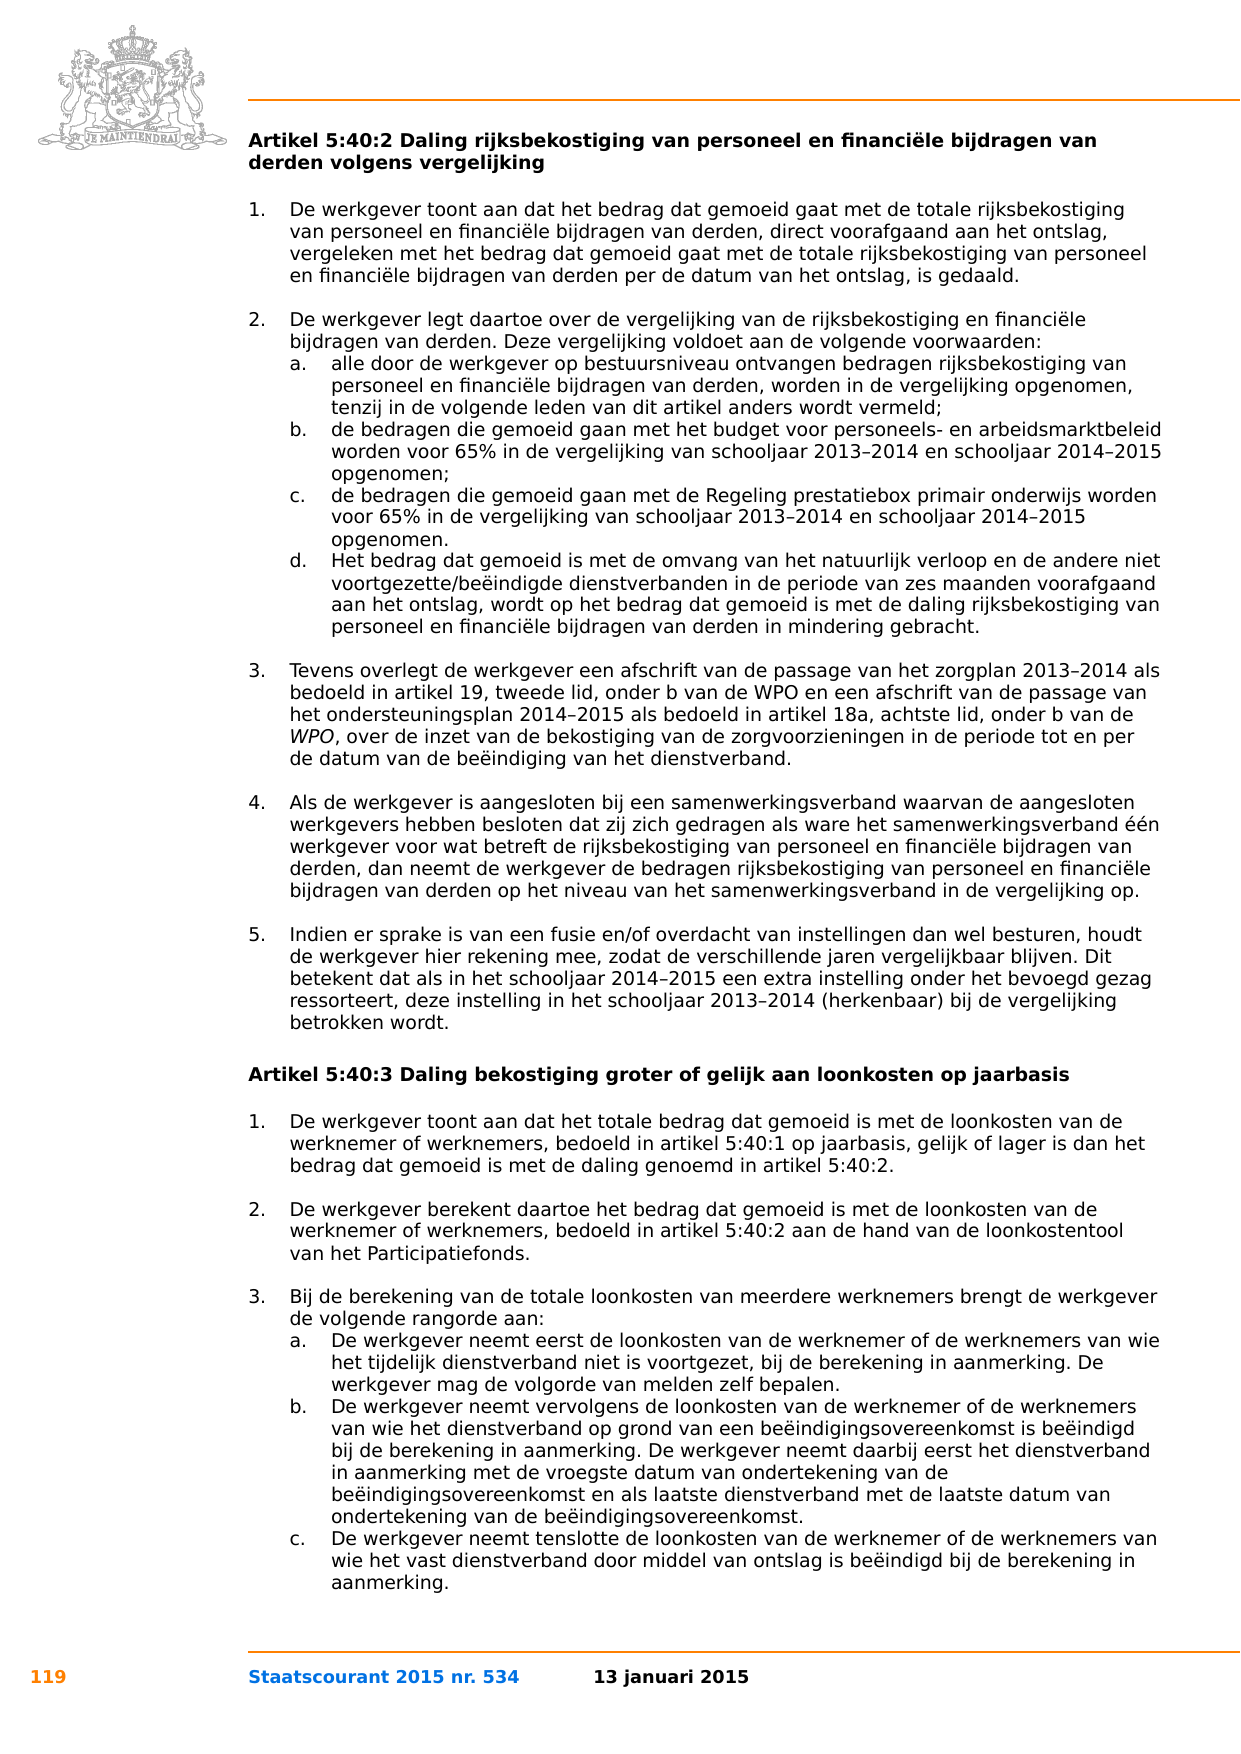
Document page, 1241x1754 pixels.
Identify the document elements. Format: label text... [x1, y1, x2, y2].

subtitle Artikel 5:40:2 Daling rijksbekostiging van personeel en financiële bijdragen van derden volgens vergelijking [248, 130, 1163, 174]
text c. de bedragen die gemoeid gaan met de Regeling prestatiebox primair onderwijs worden voor 65% in de vergelijking van schooljaar 2013–2014 en schooljaar 2014–2015 opgenomen. [289, 484, 1163, 550]
text 2. De werkgever legt daartoe over de vergelijking van de rijksbekostiging en financiële bijdragen van derden. Deze vergelijking voldoet aan de volgende voorwaarden: [248, 309, 1163, 353]
picture [38, 25, 227, 150]
text d. Het bedrag dat gemoeid is met de omvang van het natuurlijk verloop en de andere niet voortgezette/beëindigde dienstverbanden in de periode van zes maanden voorafgaand aan het ontslag, wordt op het bedrag dat gemoeid is met de daling rijksbekostiging van personeel en financiële bijdragen van derden in mindering gebracht. [289, 550, 1163, 638]
text 3. Bij de berekening van de totale loonkosten van meerdere werknemers brengt de werkgever de volgende rangorde aan: [248, 1286, 1163, 1330]
text a. De werkgever neemt eerst de loonkosten van de werknemer of de werknemers van wie het tijdelijk dienstverband niet is voortgezet, bij de berekening in aanmerking. De werkgever mag de volgorde van melden zelf bepalen. [289, 1330, 1163, 1396]
text 5. Indien er sprake is van een fusie en/of overdacht van instellingen dan wel besturen, houdt de werkgever hier rekening mee, zodat de verschillende jaren vergelijkbaar blijven. Dit betekent dat als in het schooljaar 2014–2015 een extra instelling onder het bevoegd gezag ressorteert, deze instelling in het schooljaar 2013–2014 (herkenbaar) bij de vergelijking betrokken wordt. [248, 924, 1163, 1034]
subtitle Artikel 5:40:3 Daling bekostiging groter of gelijk aan loonkosten op jaarbasis [248, 1064, 1163, 1086]
text b. de bedragen die gemoeid gaan met het budget voor personeels- en arbeidsmarktbeleid worden voor 65% in de vergelijking van schooljaar 2013–2014 en schooljaar 2014–2015 opgenomen; [289, 418, 1163, 484]
text c. De werkgever neemt tenslotte de loonkosten van de werknemer of de werknemers van wie het vast dienstverband door middel van ontslag is beëindigd bij de berekening in aanmerking. [289, 1528, 1163, 1594]
text 4. Als de werkgever is aangesloten bij een samenwerkingsverband waarvan de aangesloten werkgevers hebben besloten dat zij zich gedragen als ware het samenwerkingsverband één werkgever voor wat betreft de rijksbekostiging van personeel en financiële bijdragen van derden, dan neemt de werkgever de bedragen rijksbekostiging van personeel en financiële bijdragen van derden op het niveau van het samenwerkingsverband in de vergelijking op. [248, 792, 1163, 902]
text 1. De werkgever toont aan dat het totale bedrag dat gemoeid is met de loonkosten van de werknemer of werknemers, bedoeld in artikel 5:40:1 op jaarbasis, gelijk of lager is dan het bedrag dat gemoeid is met de daling genoemd in artikel 5:40:2. [248, 1111, 1163, 1177]
text b. De werkgever neemt vervolgens de loonkosten van de werknemer of de werknemers van wie het dienstverband op grond van een beëindigingsovereenkomst is beëindigd bij de berekening in aanmerking. De werkgever neemt daarbij eerst het dienstverband in aanmerking met de vroegste datum van ondertekening van de beëindigingsovereenkomst en als laatste dienstverband met de laatste datum van ondertekening van de beëindigingsovereenkomst. [289, 1396, 1163, 1528]
text a. alle door de werkgever op bestuursniveau ontvangen bedragen rijksbekostiging van personeel en financiële bijdragen van derden, worden in de vergelijking opgenomen, tenzij in de volgende leden van dit artikel anders wordt vermeld; [289, 353, 1163, 418]
text 3. Tevens overlegt de werkgever een afschrift van de passage van het zorgplan 2013–2014 als bedoeld in artikel 19, tweede lid, onder b van de WPO en een afschrift van de passage van het ondersteuningsplan 2014–2015 als bedoeld in artikel 18a, achtste lid, onder b van de WPO, over de inzet van de bekostiging van de zorgvoorzieningen in de periode tot en per de datum van de beëindiging van het dienstverband. [248, 660, 1163, 770]
text 2. De werkgever berekent daartoe het bedrag dat gemoeid is met de loonkosten van de werknemer of werknemers, bedoeld in artikel 5:40:2 aan de hand van de loonkostentool van het Participatiefonds. [248, 1198, 1163, 1264]
text 1. De werkgever toont aan dat het bedrag dat gemoeid gaat met de totale rijksbekostiging van personeel en financiële bijdragen van derden, direct voorafgaand aan het ontslag, vergeleken met het bedrag dat gemoeid gaat met de totale rijksbekostiging van personeel en financiële bijdragen van derden per de datum van het ontslag, is gedaald. [248, 199, 1163, 287]
